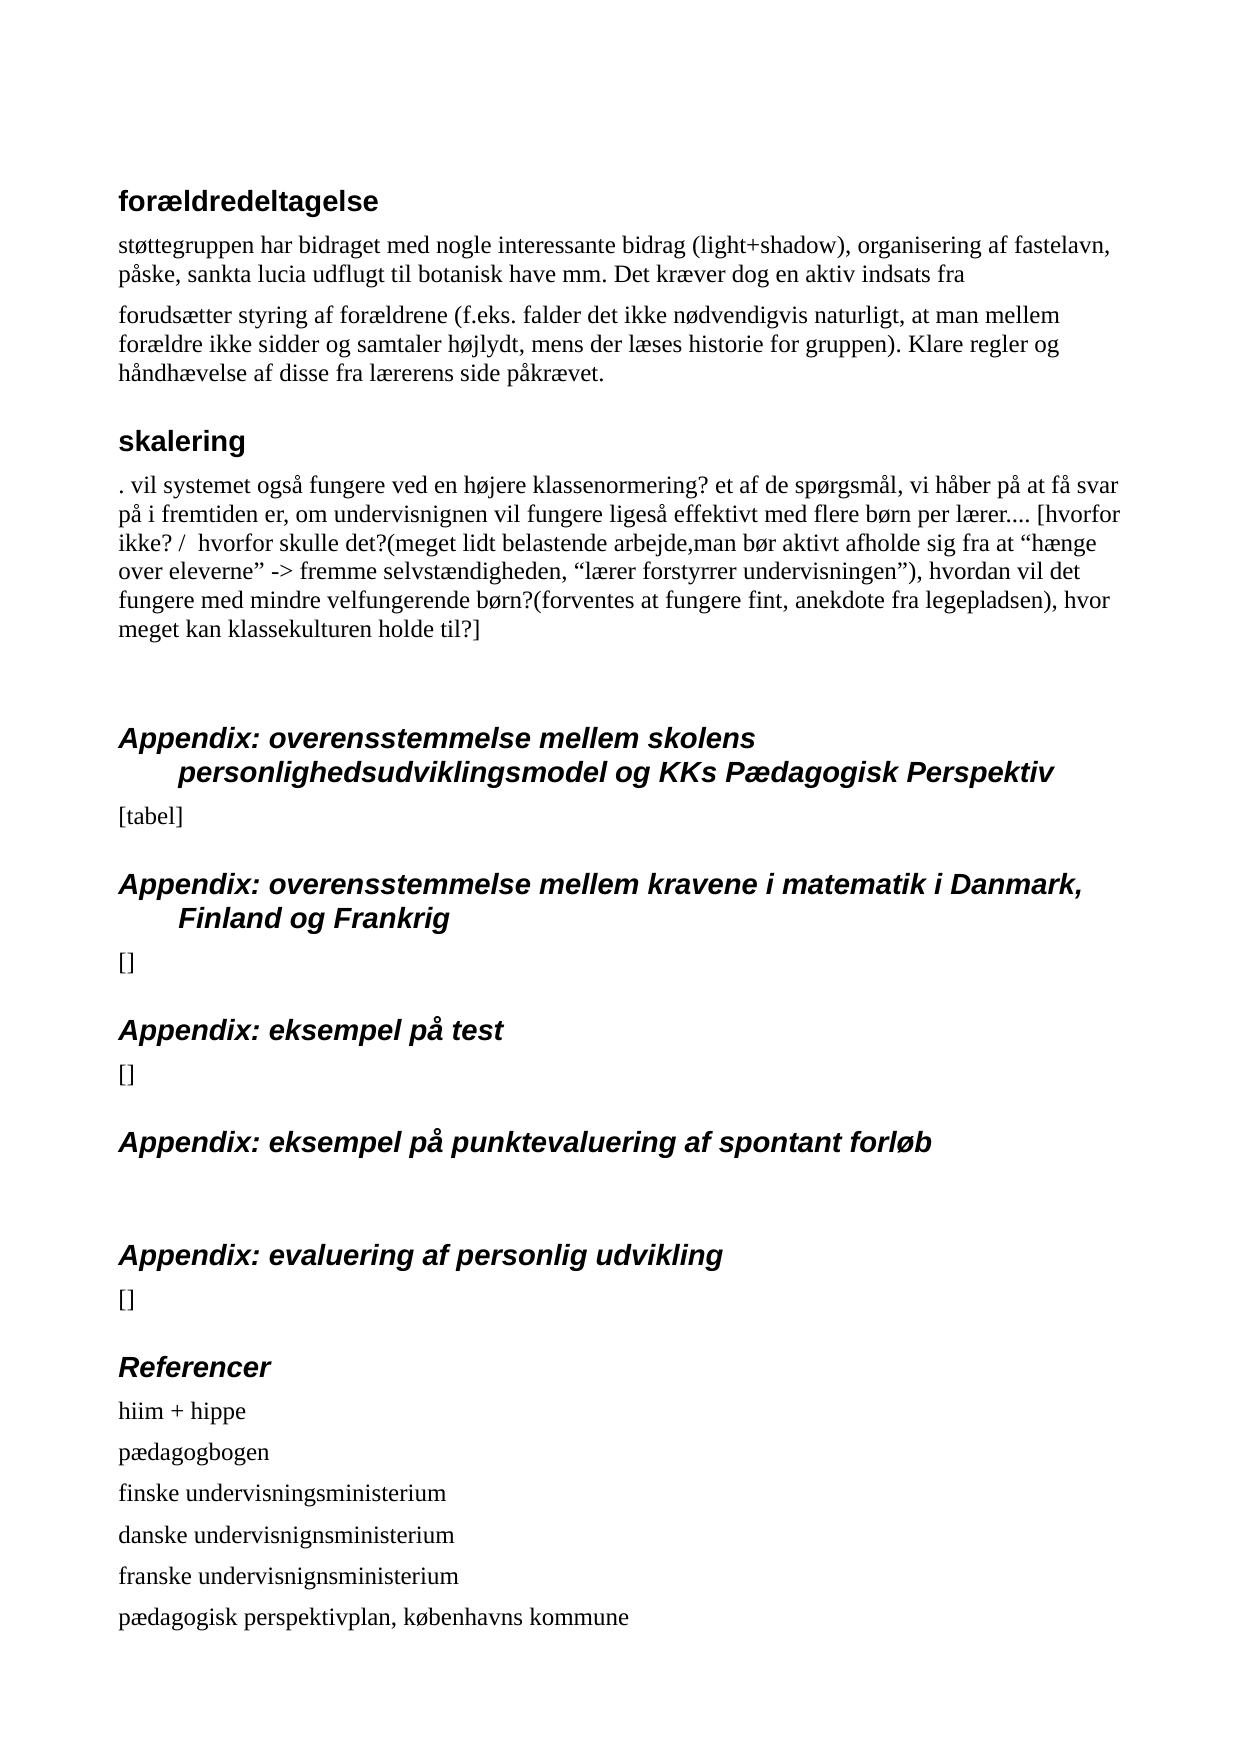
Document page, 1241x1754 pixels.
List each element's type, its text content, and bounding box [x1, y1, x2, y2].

text [] [118, 1284, 1122, 1312]
subtitle Appendix: overensstemmelse mellem kravene i matematik i Danmark, Finland og Frankrig [118, 867, 1122, 934]
subtitle skalering [118, 424, 1122, 458]
text pædagogbogen [118, 1437, 1122, 1466]
text hiim + hippe [118, 1396, 1122, 1425]
subtitle Appendix: overensstemmelse mellem skolens personlighedsudviklingsmodel og KKs Pædagogisk Perspektiv [118, 721, 1122, 788]
text pædagogisk perspektivplan, københavns kommune [118, 1602, 1122, 1631]
text finske undervisningsministerium [118, 1478, 1122, 1507]
text danske undervisnignsministerium [118, 1520, 1122, 1548]
subtitle Appendix: evaluering af personlig udvikling [118, 1238, 1122, 1271]
text . vil systemet også fungere ved en højere klassenormering? et af de spørgsmål, vi håber på at få svar på i fremtiden er, om undervisnignen vil fungere ligeså effektivt med flere børn per lærer.... [hvorfor ikke? / hvorfor skulle det?(meget lidt belastende arbejde,man bør aktivt afholde sig fra at “hænge over eleverne” -> fremme selvstændigheden, “lærer forstyrrer undervisningen”), hvordan vil det fungere med mindre velfungerende børn?(forventes at fungere fint, anekdote fra legepladsen), hvor meget kan klassekulturen holde til?] [118, 470, 1122, 643]
text støttegruppen har bidraget med nogle interessante bidrag (light+shadow), organisering af fastelavn, påske, sankta lucia udflugt til botanisk have mm. Det kræver dog en aktiv indsats fra [118, 230, 1122, 288]
text [tabel] [118, 801, 1122, 830]
subtitle Referencer [118, 1350, 1122, 1383]
text forudsætter styring af forældrene (f.eks. falder det ikke nødvendigvis naturligt, at man mellem forældre ikke sidder og samtaler højlydt, mens der læses historie for gruppen). Klare regler og håndhævelse af disse fra lærerens side påkrævet. [118, 300, 1122, 387]
subtitle Appendix: eksempel på test [118, 1013, 1122, 1047]
text [] [118, 947, 1122, 976]
text [] [118, 1059, 1122, 1088]
text franske undervisnignsministerium [118, 1561, 1122, 1590]
subtitle forældredeltagelse [118, 184, 1122, 218]
subtitle Appendix: eksempel på punktevaluering af spontant forløb [118, 1125, 1122, 1159]
